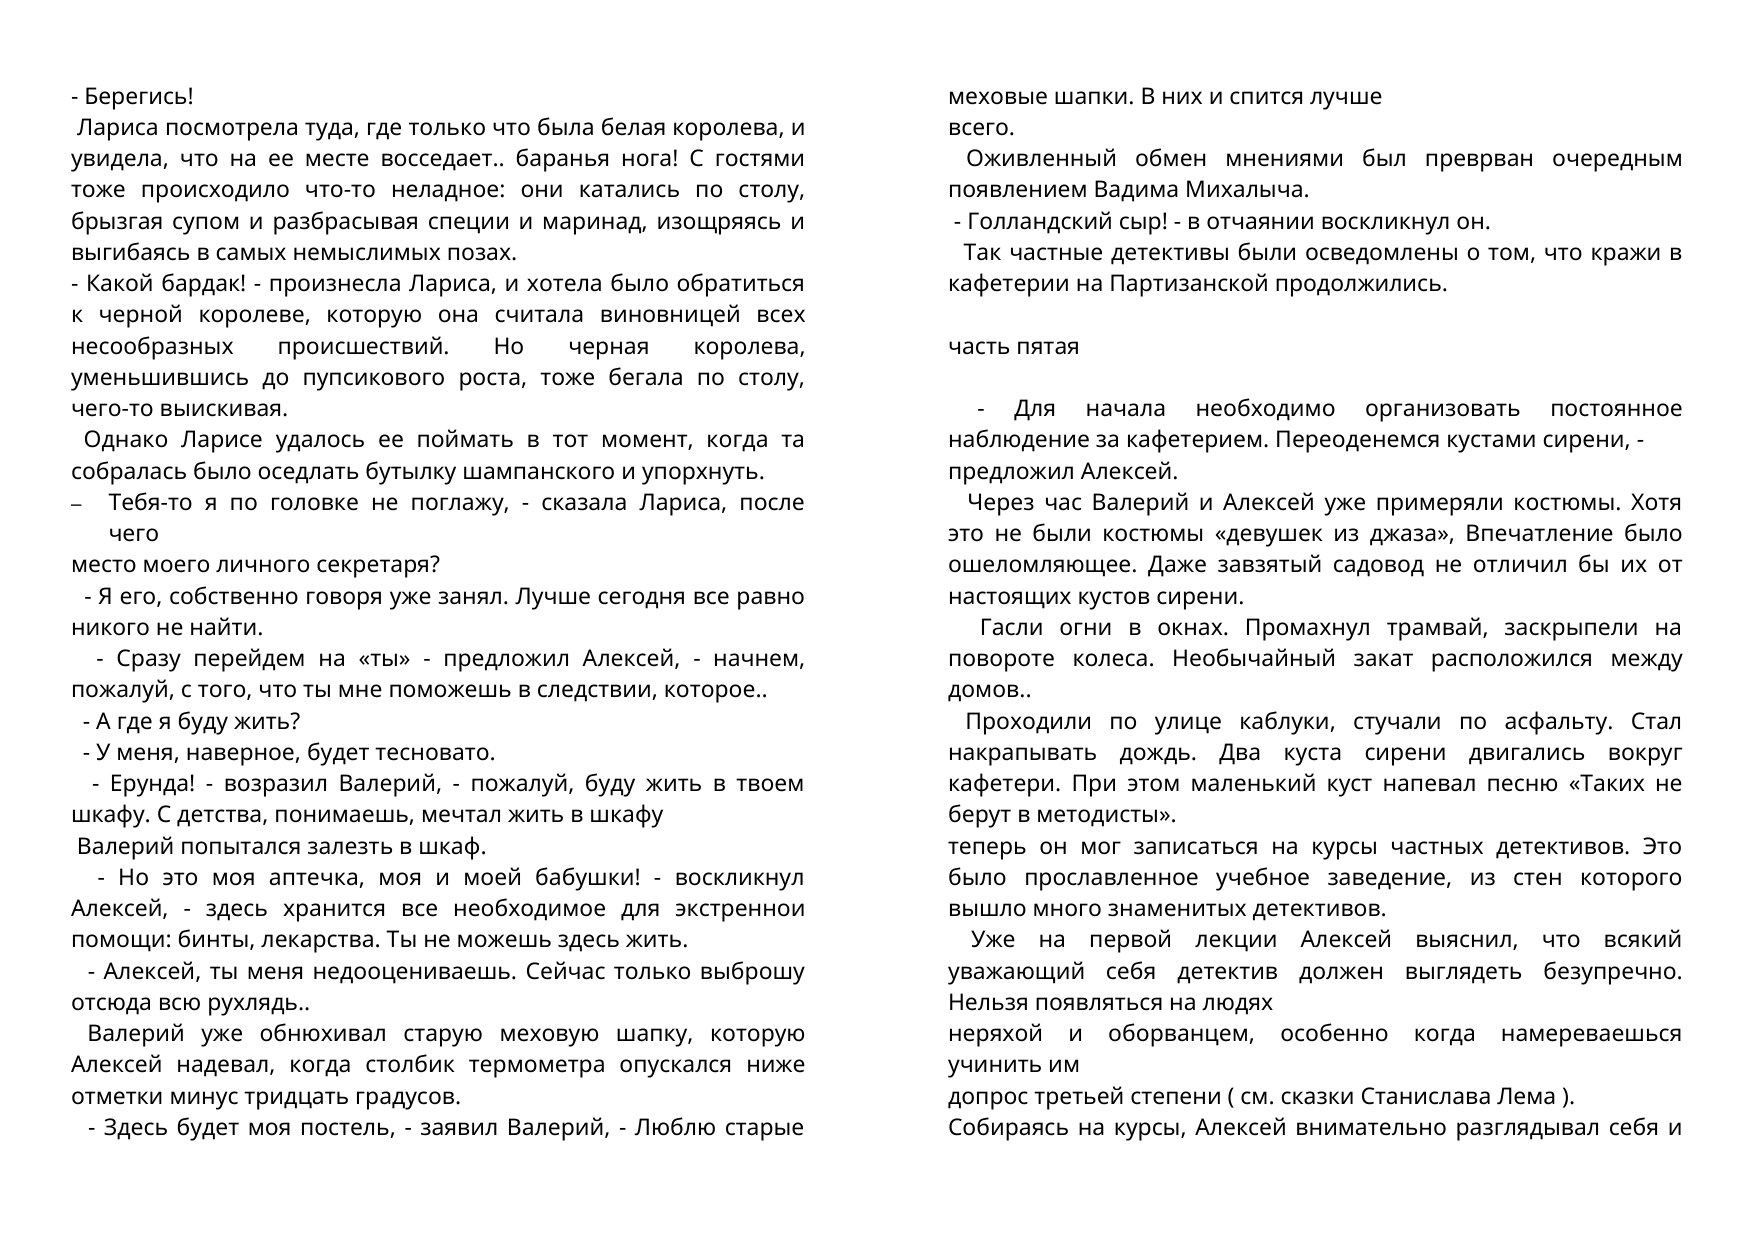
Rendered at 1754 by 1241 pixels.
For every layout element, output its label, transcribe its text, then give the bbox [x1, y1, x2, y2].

text Однако Ларисе удалось ее поймать в тот момент, когда та собралась было оседлать бутылку шампанского и упорхнуть. [71, 423, 806, 486]
text часть пятая [948, 330, 1683, 361]
text неряхой и оборванцем, особенно когда намереваешься учинить им [948, 1017, 1683, 1080]
text теперь он мог записаться на курсы частных детективов. Это было прославленное учебное заведение, из стен которого вышло много знаменитых детективов. [948, 830, 1683, 923]
text - Здесь будет моя постель, - заявил Валерий, - Люблю старые [71, 1111, 806, 1142]
text место моего личного секретаря? [71, 548, 806, 580]
list Тебя-то я по головке не поглажу, - сказала Лариса, после чего [71, 486, 806, 548]
text - Берегись! [71, 80, 806, 111]
text - Ерунда! - возразил Валерий, - пожалуй, буду жить в твоем шкафу. С детства, понимаешь, мечтал жить в шкафу [71, 767, 806, 830]
text Лариса посмотрела туда, где только что была белая королева, и увидела, что на ее месте восседает.. баранья нога! С гостями тоже происходило что-то неладное: они катались по столу, брызгая супом и разбрасывая специи и маринад, изощряясь и выгибаясь в самых немыслимых позах. [71, 111, 806, 267]
text Уже на первой лекции Алексей выяснил, что всякий уважающий себя детектив должен выглядеть безупречно. Нельзя появляться на людях [948, 923, 1683, 1017]
text - Какой бардак! - произнесла Лариса, и хотела было обратиться к черной королеве, которую она считала виновницей всех несообразных происшествий. Но черная королева, уменьшившись до пупсикового роста, тоже бегала по столу, чего-то выискивая. [71, 267, 806, 423]
text предложил Алексей. [948, 455, 1683, 486]
text - Я его, собственно говоря уже занял. Лучше сегодня все равно никого не найти. [71, 580, 806, 642]
text Валерий уже обнюхивал старую меховую шапку, которую Алексей надевал, когда столбик термометра опускался ниже отметки минус тридцать градусов. [71, 1017, 806, 1111]
text меховые шапки. В них и спится лучше [948, 80, 1683, 111]
text - А где я буду жить? [71, 705, 806, 736]
text всего. [948, 111, 1683, 142]
text Проходили по улице каблуки, стучали по асфальту. Стал накрапывать дождь. Два куста сирени двигались вокруг кафетери. При этом маленький куст напевал песню «Таких не берут в методисты». [948, 705, 1683, 830]
text допрос третьей степени ( см. сказки Станислава Лема ). [948, 1080, 1683, 1111]
text Через час Валерий и Алексей уже примеряли костюмы. Хотя это не были костюмы «девушек из джаза», Впечатление было ошеломляющее. Даже завзятый садовод не отличил бы их от настоящих кустов сирени. [948, 486, 1683, 611]
text - У меня, наверное, будет тесновато. [71, 736, 806, 767]
text Так частные детективы были осведомлены о том, что кражи в кафетерии на Партизанской продолжились. [948, 236, 1683, 298]
text Собираясь на курсы, Алексей внимательно разглядывал себя и [948, 1111, 1683, 1142]
text Валерий попытался залезть в шкаф. [71, 830, 806, 861]
text - Голландский сыр! - в отчаянии воскликнул он. [948, 205, 1683, 236]
text Гасли огни в окнах. Промахнул трамвай, заскрыпели на повороте колеса. Необычайный закат расположился между домов.. [948, 611, 1683, 705]
text - Сразу перейдем на «ты» - предложил Алексей, - начнем, пожалуй, с того, что ты мне поможешь в следствии, которое.. [71, 642, 806, 705]
text - Алексей, ты меня недооцениваешь. Сейчас только выброшу отсюда всю рухлядь.. [71, 955, 806, 1017]
text - Но это моя аптечка, моя и моей бабушки! - воскликнул Алексей, - здесь хранится все необходимое для экстреннои помощи: бинты, лекарства. Ты не можешь здесь жить. [71, 861, 806, 955]
text Оживленный обмен мнениями был преврван очередным появлением Вадима Михалыча. [948, 142, 1683, 205]
text - Для начала необходимо организовать постоянное наблюдение за кафетерием. Переоденемся кустами сирени, - [948, 392, 1683, 455]
